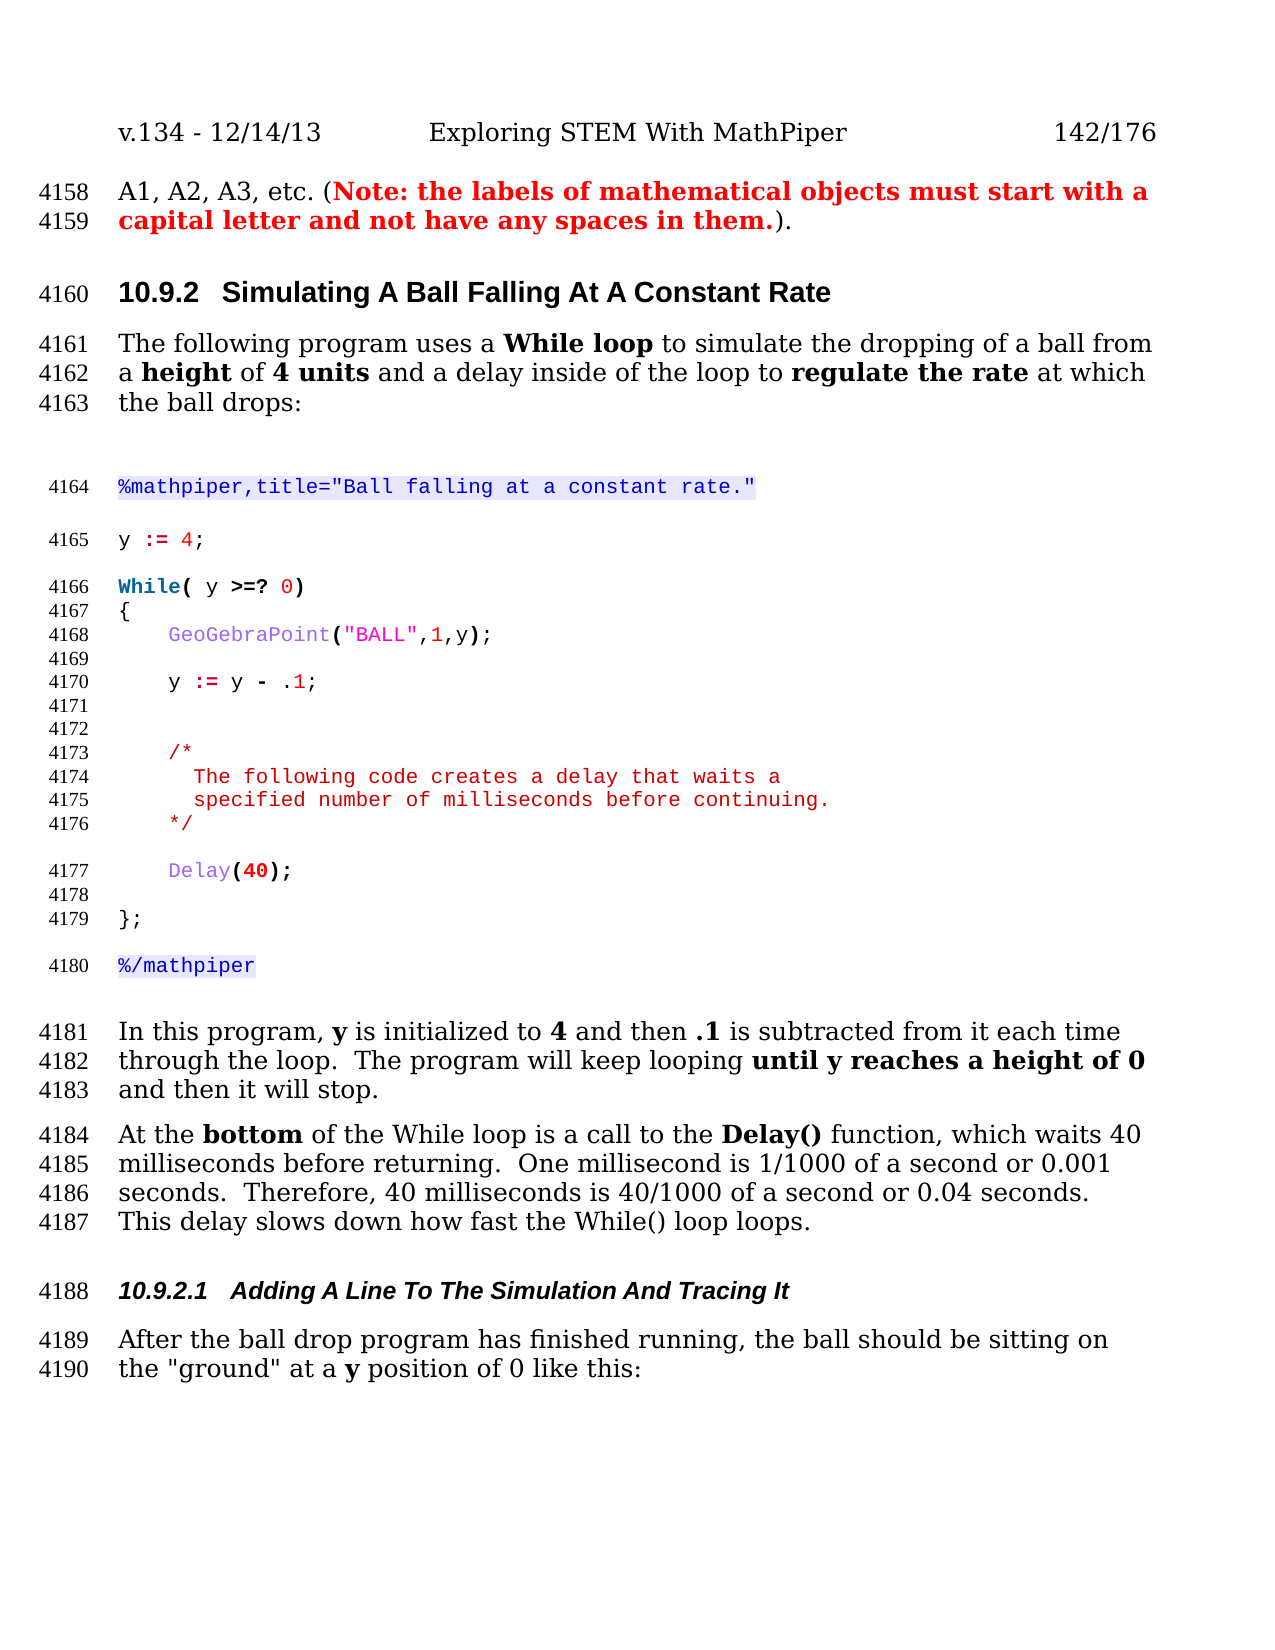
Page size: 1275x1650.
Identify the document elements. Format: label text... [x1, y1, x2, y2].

text %mathpiper,title="Ball falling at a constant rate." [118, 476, 1157, 500]
subtitle Adding A Line To The Simulation And Tracing It [118, 1276, 1157, 1304]
text /* [118, 742, 1157, 766]
text The following code creates a delay that waits a [118, 766, 1157, 789]
text y := 4; [118, 529, 1157, 553]
text { [118, 600, 1157, 624]
text While( y >=? 0) [118, 577, 1157, 600]
text After the ball drop program has finished running, the ball should be sitting on the "ground" at a y position of 0 like this: [118, 1325, 1157, 1384]
text GeoGebraPoint("BALL",1,y); [118, 624, 1157, 647]
text The following program uses a While loop to simulate the dropping of a ball from a height of 4 units and a delay inside of the loop to regulate the rate at which the ball drops: [118, 329, 1157, 417]
text y := y - .1; [118, 671, 1157, 695]
text Delay(40); [118, 860, 1157, 884]
text %/mathpiper [118, 955, 1157, 978]
text A1, A2, A3, etc. (Note: the labels of mathematical objects must start with a capital letter and not have any spaces in them.). [118, 177, 1157, 236]
text At the bottom of the While loop is a call to the Delay() function, which waits 40 milliseconds before returning. One millisecond is 1/1000 of a second or 0.001 seconds. Therefore, 40 milliseconds is 40/1000 of a second or 0.04 seconds. This delay slows down how fast the While() loop loops. [118, 1120, 1157, 1237]
text }; [118, 908, 1157, 931]
text */ [118, 813, 1157, 837]
subtitle Simulating A Ball Falling At A Constant Rate [118, 274, 1157, 308]
text specified number of milliseconds before continuing. [118, 789, 1157, 813]
text In this program, y is initialized to 4 and then .1 is subtracted from it each time through the loop. The program will keep looping until y reaches a height of 0 and then it will stop. [118, 1017, 1157, 1105]
